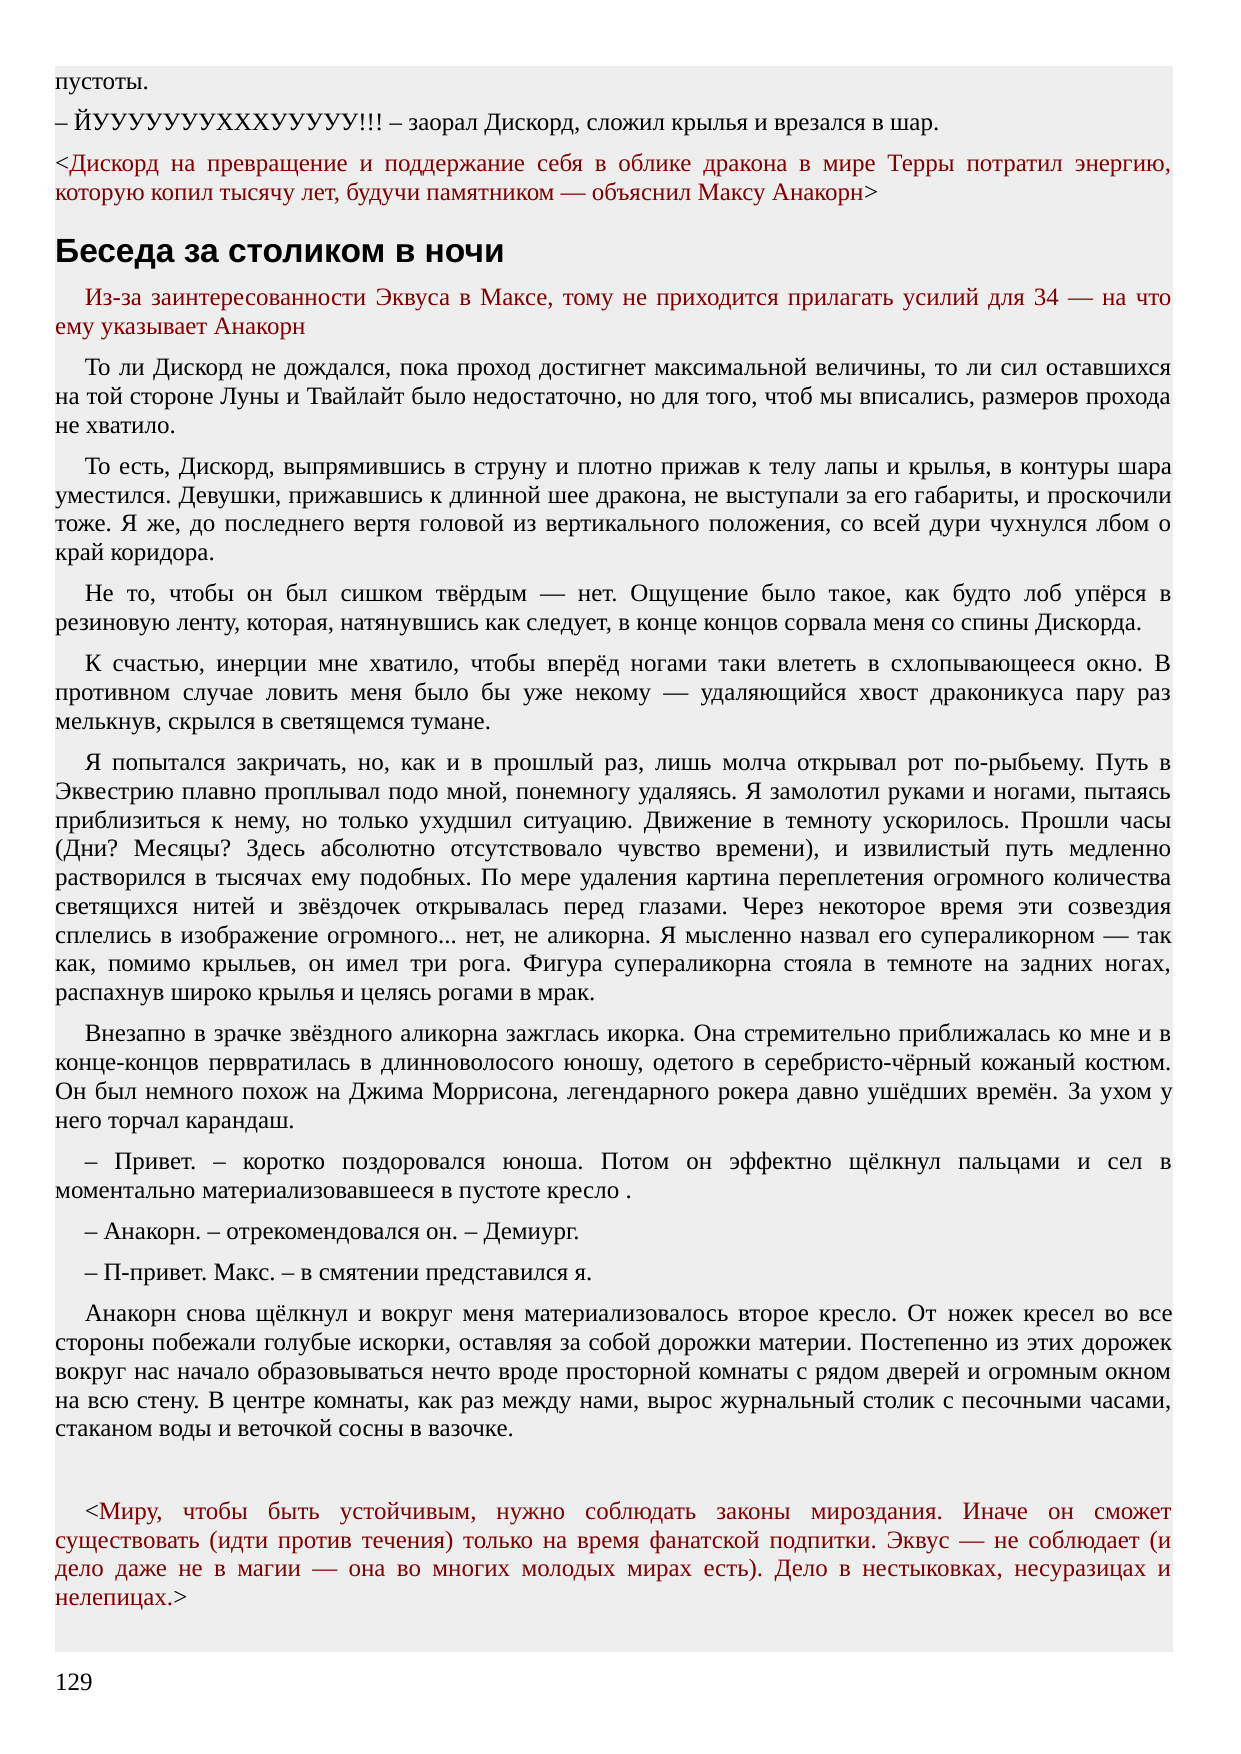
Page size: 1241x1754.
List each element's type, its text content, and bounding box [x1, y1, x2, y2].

text То ли Дискорд не дождался, пока проход достигнет максимальной величины, то ли сил оставшихся на той стороне Луны и Твайлайт было недостаточно, но для того, чтоб мы вписались, размеров прохода не хватило. [55, 352, 1173, 438]
text пустоты. [55, 66, 1173, 95]
text – Анакорн. – отрекомендовался он. – Демиург. [55, 1216, 1173, 1245]
text Я попытался закричать, но, как и в прошлый раз, лишь молча открывал рот по-рыбьему. Путь в Эквестрию плавно проплывал подо мной, понемногу удаляясь. Я замолотил руками и ногами, пытаясь приблизиться к нему, но только ухудшил ситуацию. Движение в темноту ускорилось. Прошли часы (Дни? Месяцы? Здесь абсолютно отсутствовало чувство времени), и извилистый путь медленно растворился в тысячах ему подобных. По мере удаления картина переплетения огромного количества светящихся нитей и звёздочек открывалась перед глазами. Через некоторое время эти созвездия сплелись в изображение огромного... нет, не аликорна. Я мысленно назвал его супераликорном — так как, помимо крыльев, он имел три рога. Фигура супераликорна стояла в темноте на задних ногах, распахнув широко крылья и целясь рогами в мрак. [55, 747, 1173, 1006]
text К счастью, инерции мне хватило, чтобы вперёд ногами таки влететь в схлопывающееся окно. В противном случае ловить меня было бы уже некому — удаляющийся хвост драконикуса пару раз мелькнув, скрылся в светящемся тумане. [55, 648, 1173, 735]
text <Дискорд на превращение и поддержание себя в облике дракона в мире Терры потратил энергию, которую копил тысячу лет, будучи памятником — объяснил Максу Анакорн> [55, 148, 1173, 206]
text <Миру, чтобы быть устойчивым, нужно соблюдать законы мироздания. Иначе он сможет существовать (идти против течения) только на время фанатской подпитки. Эквус — не соблюдает (и дело даже не в магии — она во многих молодых мирах есть). Дело в нестыковках, несуразицах и нелепицах.> [55, 1496, 1173, 1611]
text – П-привет. Макс. – в смятении представился я. [55, 1257, 1173, 1286]
text – Привет. – коротко поздоровался юноша. Потом он эффектно щёлкнул пальцами и сел в моментально материализовавшееся в пустоте кресло . [55, 1146, 1173, 1203]
text То есть, Дискорд, выпрямившись в струну и плотно прижав к телу лапы и крылья, в контуры шара уместился. Девушки, прижавшись к длинной шее дракона, не выступали за его габариты, и проскочили тоже. Я же, до последнего вертя головой из вертикального положения, со всей дури чухнулся лбом о край коридора. [55, 451, 1173, 566]
text Из-за заинтересованности Эквуса в Максе, тому не приходится прилагать усилий для 34 — на что ему указывает Анакорн [55, 282, 1173, 340]
text Внезапно в зрачке звёздного аликорна зажглась икорка. Она стремительно приближалась ко мне и в конце-концов первратилась в длинноволосого юношу, одетого в серебристо-чёрный кожаный костюм. Он был немного похож на Джима Моррисона, легендарного рокера давно ушёдших времён. За ухом у него торчал карандаш. [55, 1018, 1173, 1133]
text – ЙУУУУУУУХХХУУУУУ!!! – заорал Дискорд, сложил крылья и врезался в шар. [55, 107, 1173, 136]
text Не то, чтобы он был сишком твёрдым — нет. Ощущение было такое, как будто лоб упёрся в резиновую ленту, которая, натянувшись как следует, в конце концов сорвала меня со спины Дискорда. [55, 578, 1173, 636]
text Анакорн снова щёлкнул и вокруг меня материализовалось второе кресло. От ножек кресел во все стороны побежали голубые искорки, оставляя за собой дорожки материи. Постепенно из этих дорожек вокруг нас начало образовываться нечто вроде просторной комнаты с рядом дверей и огромным окном на всю стену. В центре комнаты, как раз между нами, вырос журнальный столик с песочными часами, стаканом воды и веточкой сосны в вазочке. [55, 1298, 1173, 1442]
subtitle Беседа за столиком в ночи [55, 231, 1173, 270]
